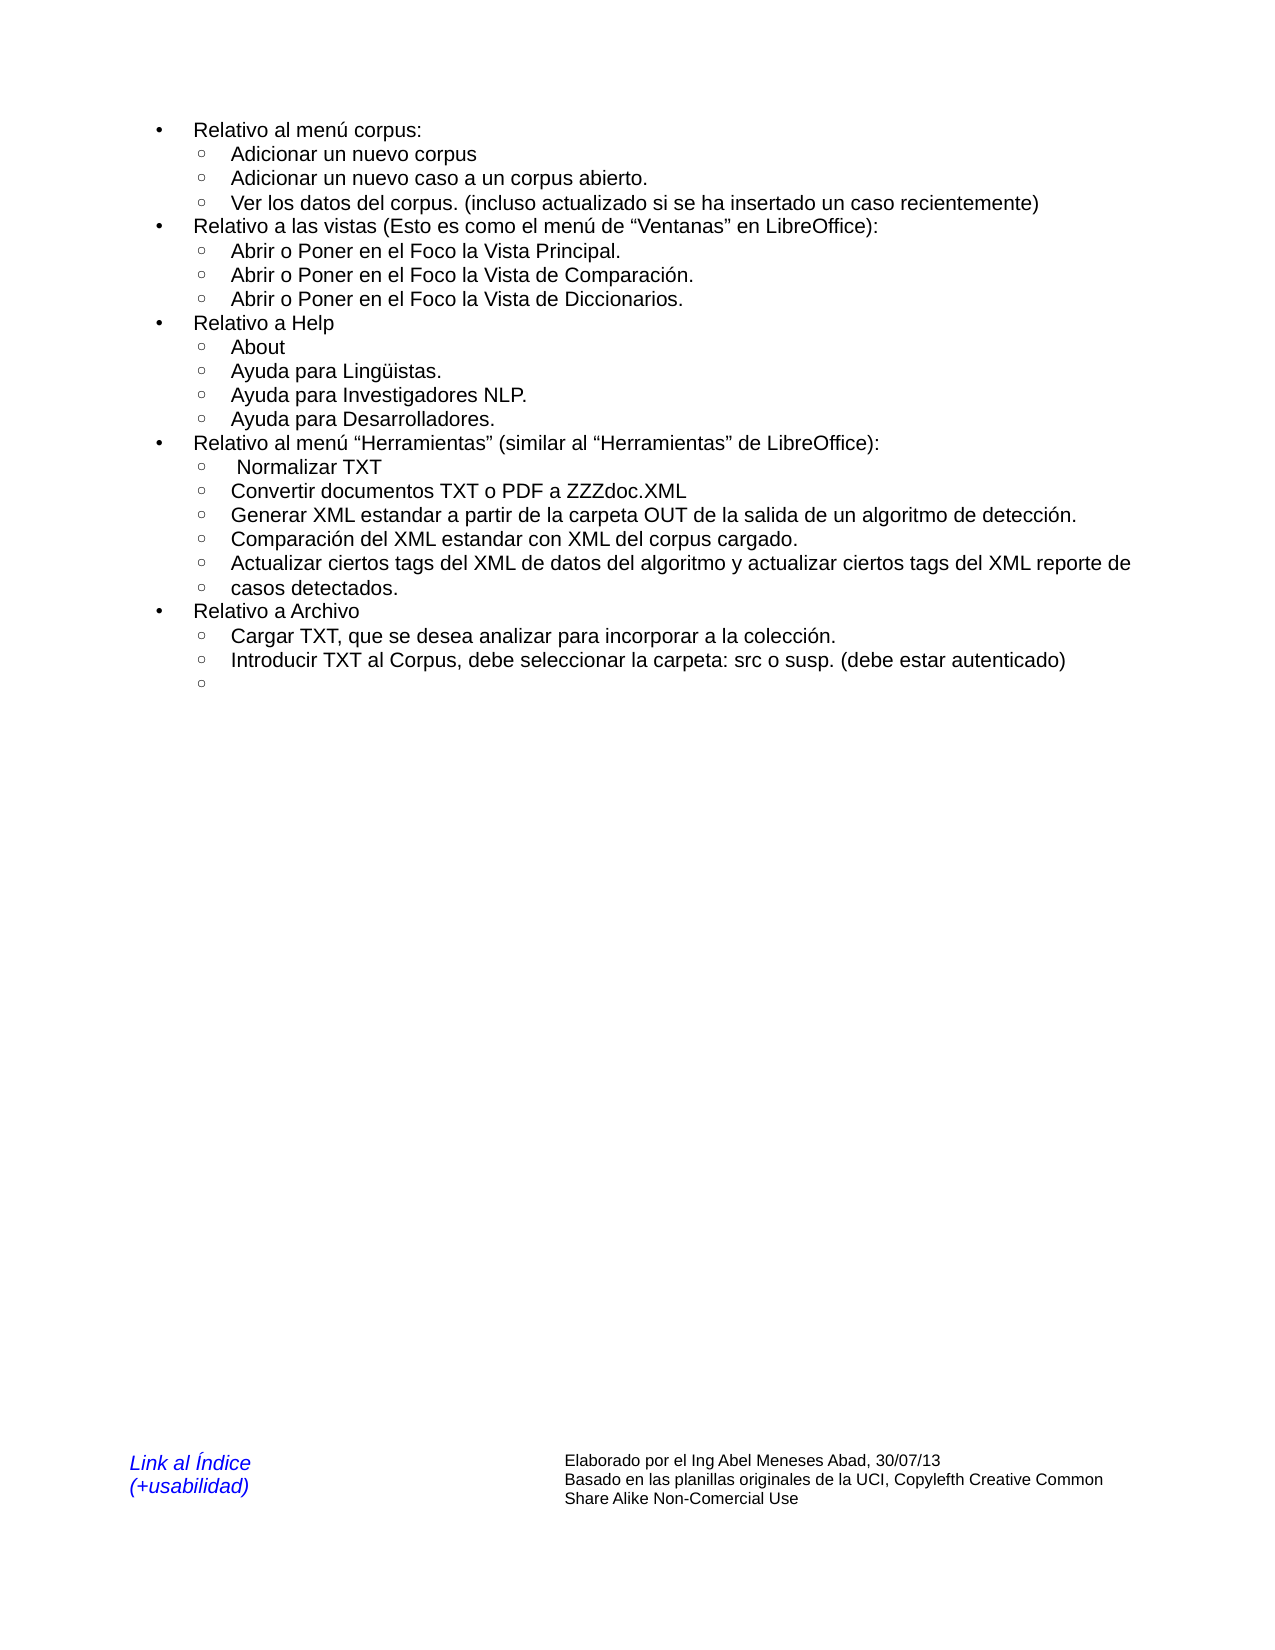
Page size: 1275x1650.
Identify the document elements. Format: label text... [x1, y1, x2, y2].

subtitle About [193, 335, 1157, 359]
subtitle Ayuda para Lingüistas. [193, 359, 1157, 383]
subtitle Ayuda para Investigadores NLP. [193, 383, 1157, 407]
subtitle Cargar TXT, que se desea analizar para incorporar a la colección. [193, 623, 1157, 647]
subtitle Relativo al menú corpus: [156, 118, 1157, 142]
subtitle Adicionar un nuevo corpus [193, 142, 1157, 166]
subtitle Relativo a Archivo [156, 599, 1157, 623]
subtitle Convertir documentos TXT o PDF a ZZZdoc.XML [193, 479, 1157, 503]
subtitle Generar XML estandar a partir de la carpeta OUT de la salida de un algoritmo de detección. [193, 503, 1157, 527]
subtitle Abrir o Poner en el Foco la Vista de Comparación. [193, 262, 1157, 287]
subtitle Introducir TXT al Corpus, debe seleccionar la carpeta: src o susp. (debe estar autenticado) [193, 647, 1157, 672]
subtitle Abrir o Poner en el Foco la Vista Principal. [193, 238, 1157, 262]
subtitle Relativo a las vistas (Esto es como el menú de “Ventanas” en LibreOffice): [156, 214, 1157, 238]
subtitle casos detectados. [193, 575, 1157, 599]
subtitle Normalizar TXT [193, 455, 1157, 479]
subtitle Adicionar un nuevo caso a un corpus abierto. [193, 166, 1157, 190]
subtitle Relativo a Help [156, 311, 1157, 335]
subtitle Comparación del XML estandar con XML del corpus cargado. [193, 527, 1157, 551]
subtitle Abrir o Poner en el Foco la Vista de Diccionarios. [193, 287, 1157, 311]
subtitle Actualizar ciertos tags del XML de datos del algoritmo y actualizar ciertos tags del XML reporte de [193, 551, 1157, 575]
subtitle Ayuda para Desarrolladores. [193, 407, 1157, 431]
subtitle Relativo al menú “Herramientas” (similar al “Herramientas” de LibreOffice): [156, 431, 1157, 455]
subtitle Ver los datos del corpus. (incluso actualizado si se ha insertado un caso recientemente) [193, 190, 1157, 214]
